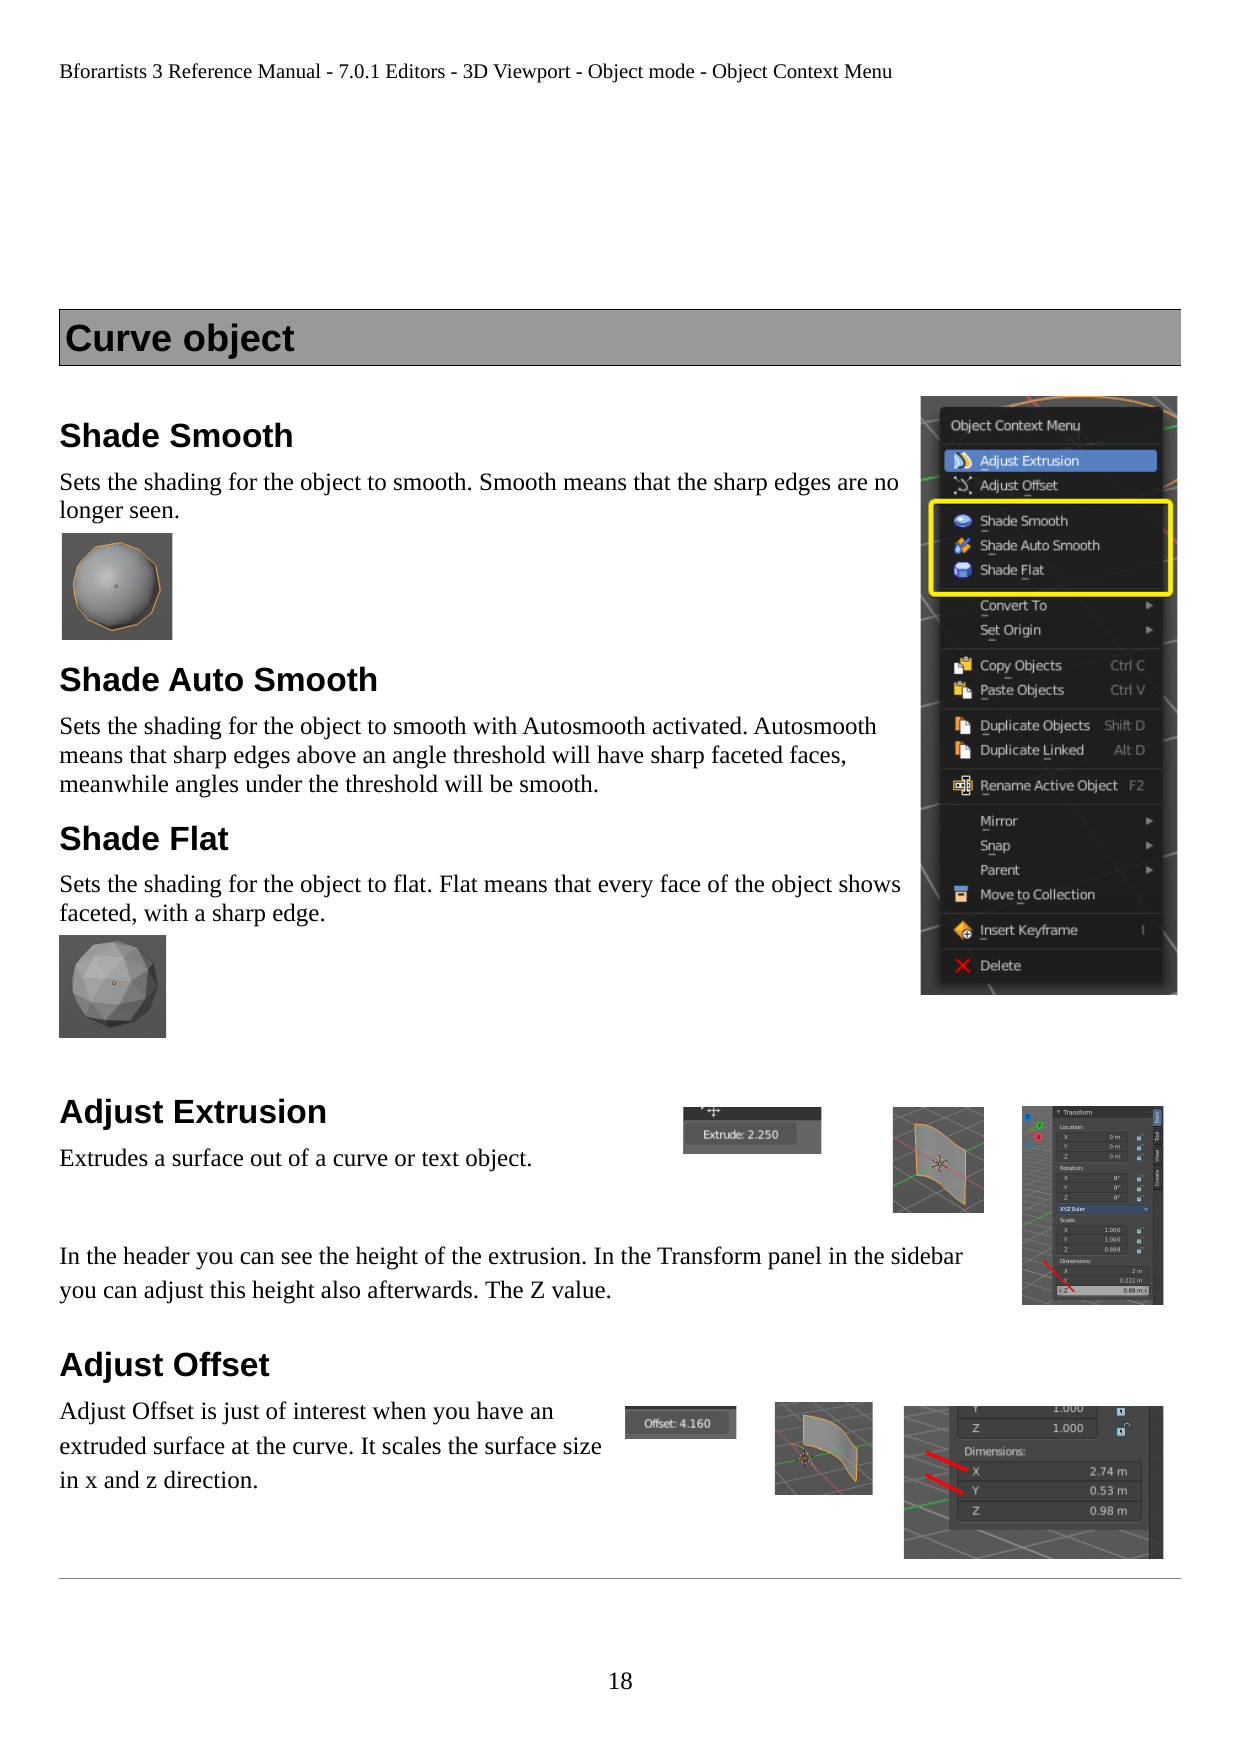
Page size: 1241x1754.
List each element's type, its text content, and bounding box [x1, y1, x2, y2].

picture [61, 533, 173, 640]
text Sets the shading for the object to smooth with Autosmooth activated. Autosmooth means that sharp edges above an angle threshold will have sharp faceted faces, meanwhile angles under the threshold will be smooth. [59, 711, 920, 797]
picture [683, 1107, 822, 1154]
picture [892, 1107, 984, 1213]
text Extrudes a surface out of a curve or text object. [59, 1143, 892, 1171]
text [984, 1143, 1022, 1171]
text In the header you can see the height of the extrusion. In the Transform panel in the sidebar you can adjust this height also afterwards. The Z value. [59, 1241, 1022, 1304]
subtitle Adjust Offset [59, 1345, 1181, 1384]
text Adjust Offset is just of interest when you have an extruded surface at the curve. It scales the surface size in x and z direction. [59, 1396, 1181, 1494]
picture [903, 1406, 1164, 1559]
picture [920, 396, 1178, 995]
text Sets the shading for the object to flat. Flat means that every face of the object shows faceted, with a sharp edge. [59, 869, 920, 927]
picture [59, 935, 167, 1038]
picture [774, 1402, 873, 1495]
picture [1022, 1106, 1164, 1305]
text Sets the shading for the object to smooth. Smooth means that the sharp edges are no longer seen. [59, 467, 920, 524]
subtitle Shade Auto Smooth [59, 660, 920, 699]
subtitle Shade Flat [59, 818, 920, 857]
picture [625, 1406, 737, 1439]
subtitle Shade Smooth [59, 416, 920, 454]
subtitle Adjust Extrusion [59, 1092, 1181, 1130]
table_header Curve object [60, 310, 1181, 365]
